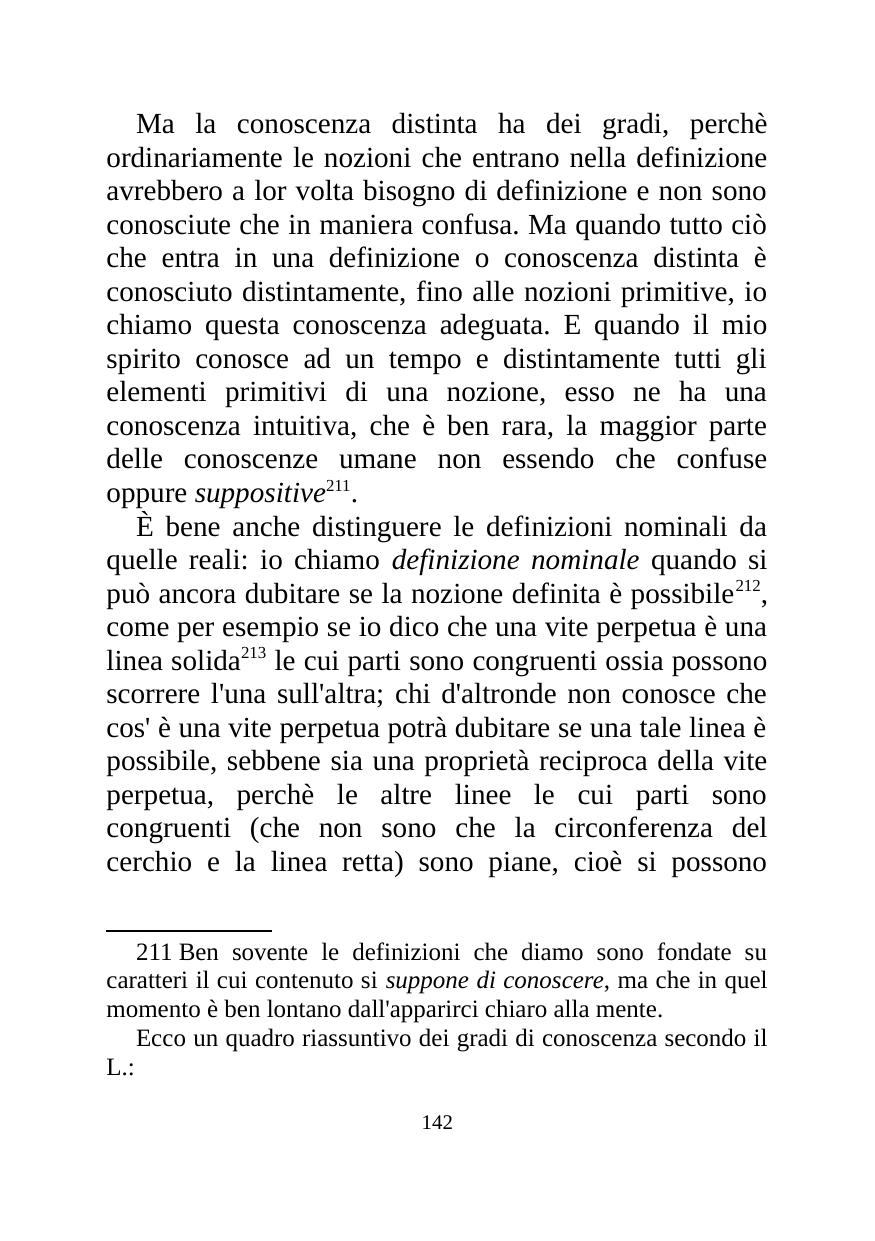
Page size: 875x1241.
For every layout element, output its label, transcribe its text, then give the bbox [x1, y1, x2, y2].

text È bene anche distinguere le definizioni nominali da quelle reali: io chiamo definizione nominale quando si può ancora dubitare se la nozione definita è possibile, come per esempio se io dico che una vite perpetua è una linea solida le cui parti sono congruenti ossia possono scorrere l'una sull'altra; chi d'altronde non conosce che cos' è una vite perpetua potrà dubitare se una tale linea è possibile, sebbene sia una proprietà reciproca della vite perpetua, perchè le altre linee le cui parti sono congruenti (che non sono che la circonferenza del cerchio e la linea retta) sono piane, cioè si possono [106, 509, 768, 878]
text Ben sovente le definizioni che diamo sono fondate su caratteri il cui contenuto si suppone di conoscere, ma che in quel momento è ben lontano dall'apparirci chiaro alla mente. [106, 937, 768, 1023]
text Ecco un quadro riassuntivo dei gradi di conoscenza secondo il L.: [106, 1023, 768, 1080]
text Ma la conoscenza distinta ha dei gradi, perchè ordinariamente le nozioni che entrano nella definizione avrebbero a lor volta bisogno di definizione e non sono conosciute che in maniera confusa. Ma quando tutto ciò che entra in una definizione o conoscenza distinta è conosciuto distintamente, fino alle nozioni primitive, io chiamo questa conoscenza adeguata. E quando il mio spirito conosce ad un tempo e distintamente tutti gli elementi primitivi di una nozione, esso ne ha una conoscenza intuitiva, che è ben rara, la maggior parte delle conoscenze umane non essendo che confuse oppure suppositive. [106, 106, 768, 509]
